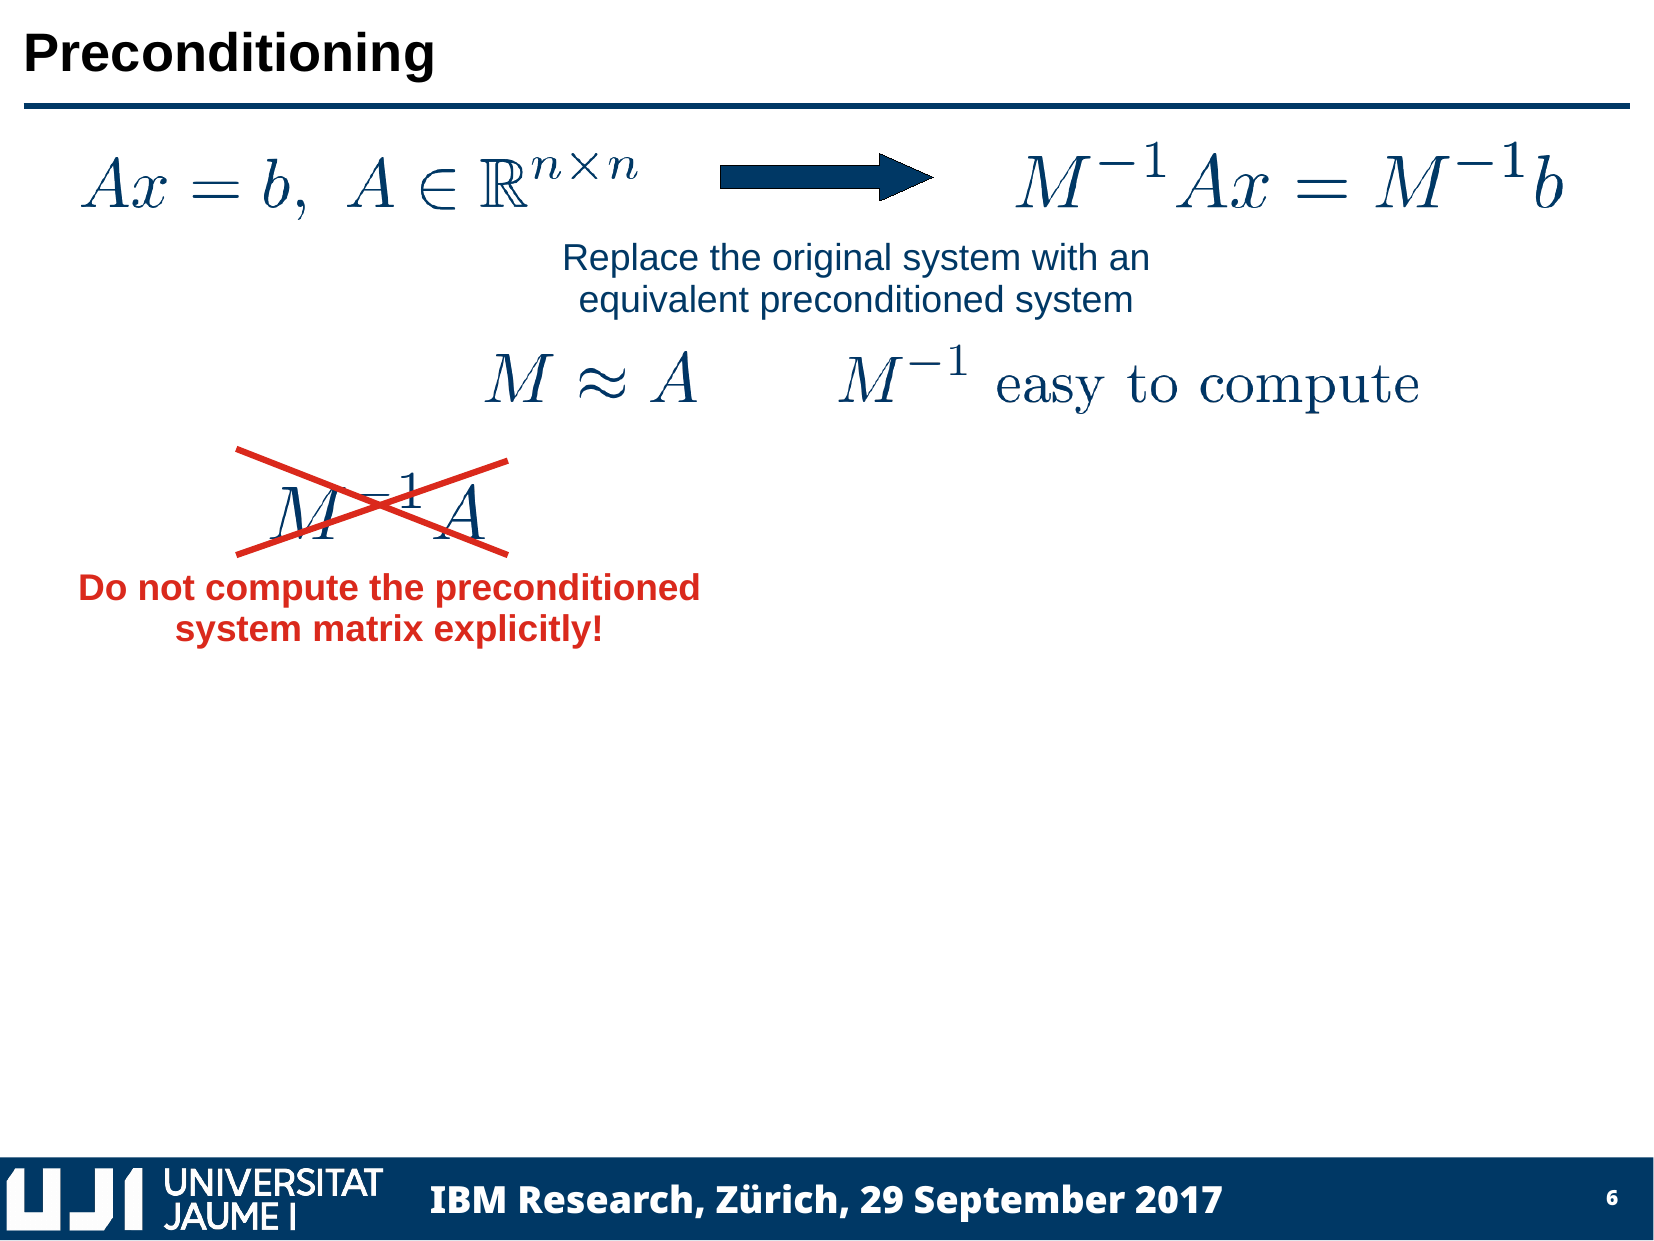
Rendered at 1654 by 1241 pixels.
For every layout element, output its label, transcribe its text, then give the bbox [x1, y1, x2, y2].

picture [391, 473, 485, 539]
picture [269, 472, 368, 539]
picture [838, 344, 1418, 414]
picture [295, 509, 455, 539]
text_box [720, 153, 934, 201]
list Replace the original system with an equivalent preconditioned system [437, 236, 1205, 343]
text_box Do not compute the preconditioned system matrix explicitly! [0, 566, 733, 650]
title Preconditioning [23, 0, 1630, 107]
picture [484, 351, 697, 402]
picture [0, 1158, 390, 1241]
picture [81, 153, 638, 220]
picture [1015, 141, 1563, 208]
picture [307, 472, 462, 501]
